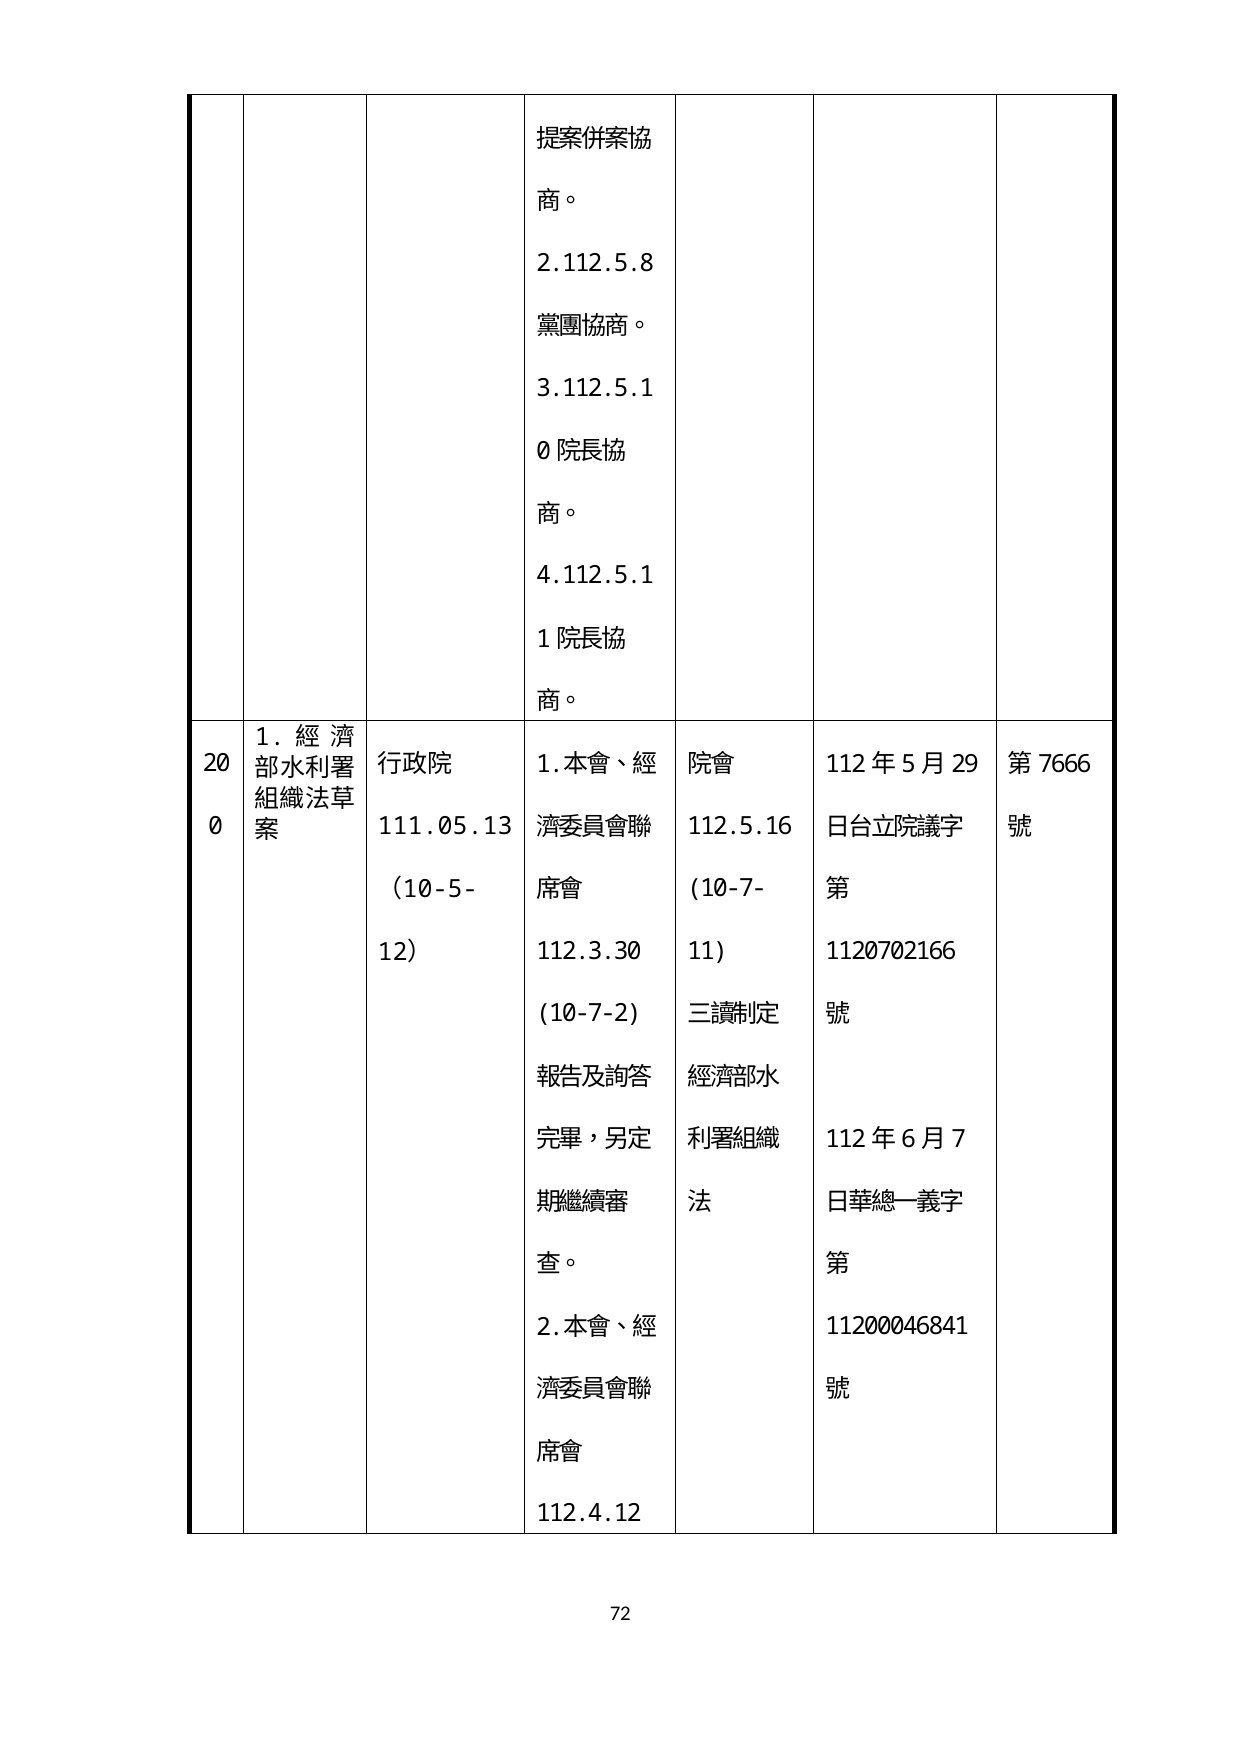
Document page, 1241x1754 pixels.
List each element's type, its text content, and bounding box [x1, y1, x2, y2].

table_cell 院會 112.5.16 (10-7-11) 三讀制定經濟部水利署組織法 [676, 721, 813, 1533]
table_cell 提案併案協商。 2.112.5.8黨團協商。 3.112.5.10院長協商。 4.112.5.11院長協商。 [525, 95, 675, 720]
table_cell [367, 95, 524, 720]
table_cell [192, 95, 243, 720]
table_cell 1.經濟部水利署組織法草案 [244, 721, 366, 1533]
table_cell 1.本會、經濟委員會聯席會 112.3.30 (10-7-2)報告及詢答完畢，另定期繼續審查。 2.本會、經濟委員會聯席會 112.4.12 [525, 721, 675, 1533]
table_cell 行政院 111.05.13 （10-5-12） [367, 721, 524, 1533]
table_cell [997, 95, 1112, 720]
table_cell 200 [192, 721, 243, 1533]
table_cell 第7666號 [997, 721, 1112, 1533]
table_cell 112年5月29日台立院議字第1120702166號 112年6月7日華總一義字第11200046841號 [814, 721, 996, 1533]
table_cell [244, 95, 366, 720]
table_cell [676, 95, 813, 720]
table_cell [814, 95, 996, 720]
